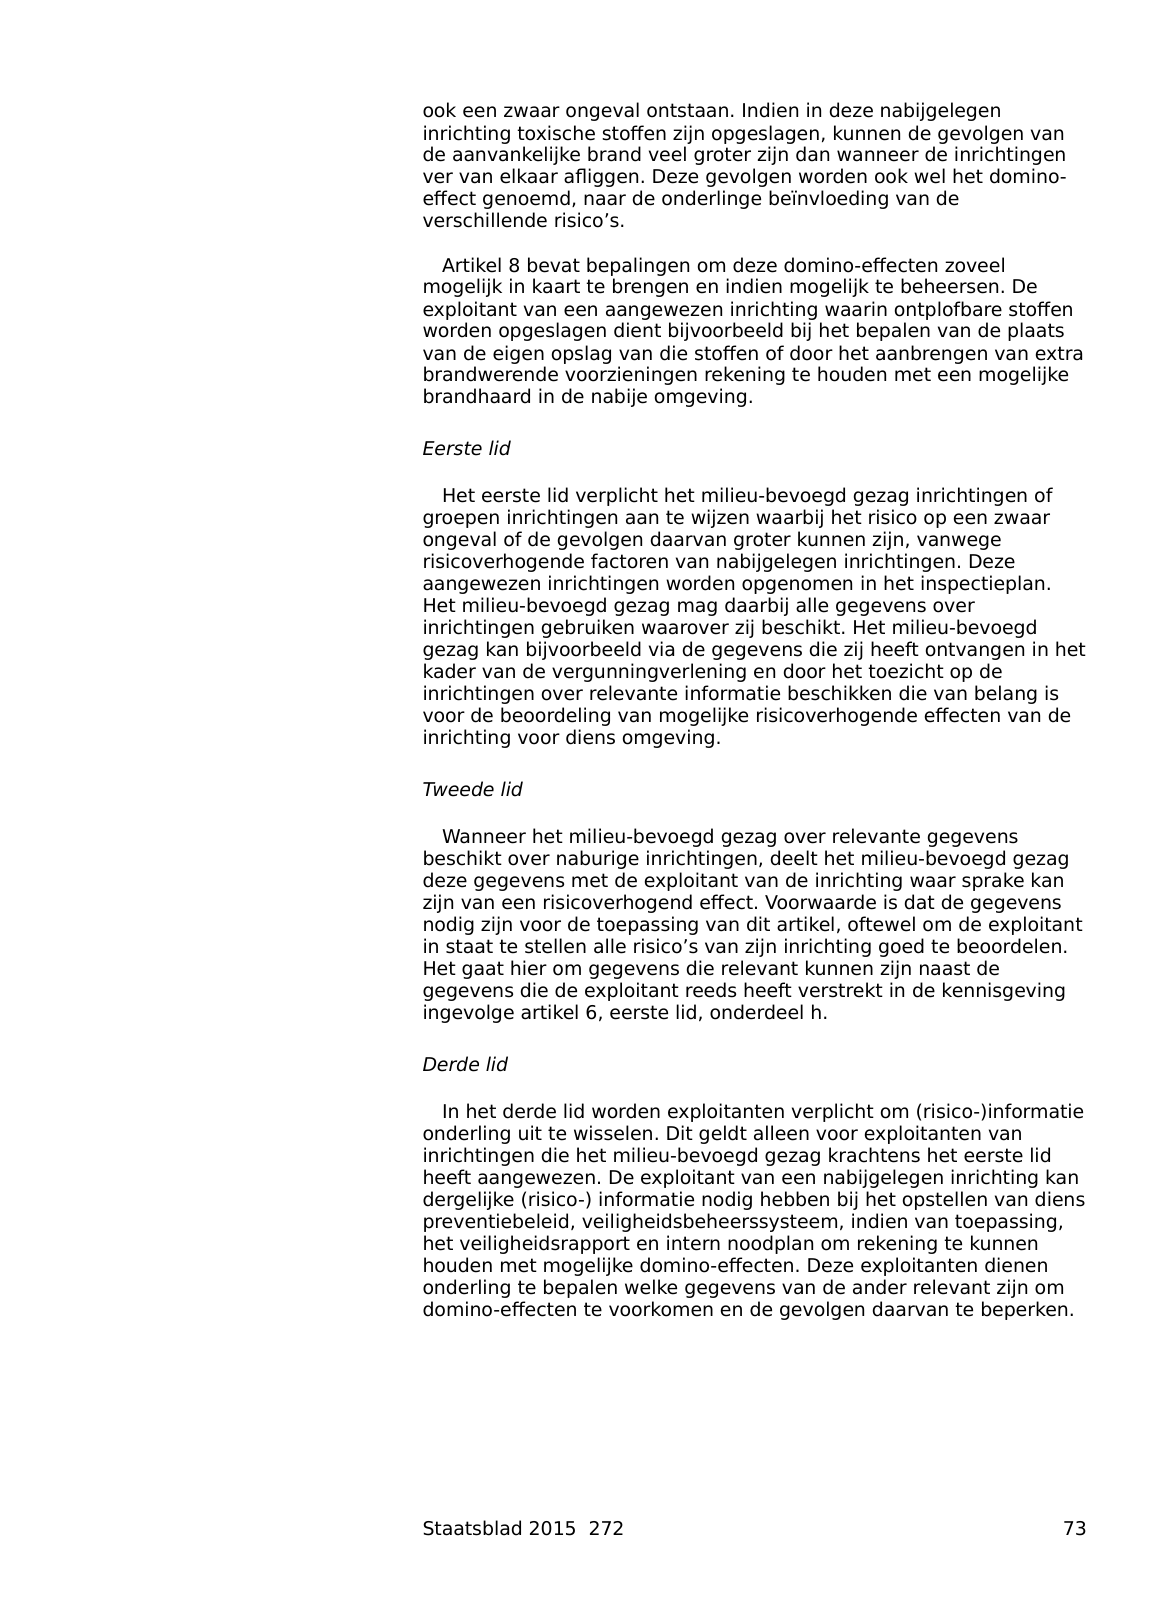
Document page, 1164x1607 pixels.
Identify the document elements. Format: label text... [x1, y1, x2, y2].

subtitle Eerste lid [422, 438, 1087, 460]
text Wanneer het milieu-bevoegd gezag over relevante gegevens beschikt over naburige inrichtingen, deelt het milieu-bevoegd gezag deze gegevens met de exploitant van de inrichting waar sprake kan zijn van een risicoverhogend effect. Voorwaarde is dat de gegevens nodig zijn voor de toepassing van dit artikel, oftewel om de exploitant in staat te stellen alle risico’s van zijn inrichting goed te beoordelen. Het gaat hier om gegevens die relevant kunnen zijn naast de gegevens die de exploitant reeds heeft verstrekt in de kennisgeving ingevolge artikel 6, eerste lid, onderdeel h. [422, 826, 1087, 1024]
subtitle Derde lid [422, 1054, 1087, 1076]
text Artikel 8 bevat bepalingen om deze domino-effecten zoveel mogelijk in kaart te brengen en indien mogelijk te beheersen. De exploitant van een aangewezen inrichting waarin ontplofbare stoffen worden opgeslagen dient bijvoorbeeld bij het bepalen van de plaats van de eigen opslag van die stoffen of door het aanbrengen van extra brandwerende voorzieningen rekening te houden met een mogelijke brandhaard in de nabije omgeving. [422, 254, 1087, 408]
subtitle Tweede lid [422, 779, 1087, 801]
text Het eerste lid verplicht het milieu-bevoegd gezag inrichtingen of groepen inrichtingen aan te wijzen waarbij het risico op een zwaar ongeval of de gevolgen daarvan groter kunnen zijn, vanwege risicoverhogende factoren van nabijgelegen inrichtingen. Deze aangewezen inrichtingen worden opgenomen in het inspectieplan. Het milieu-bevoegd gezag mag daarbij alle gegevens over inrichtingen gebruiken waarover zij beschikt. Het milieu-bevoegd gezag kan bijvoorbeeld via de gegevens die zij heeft ontvangen in het kader van de vergunningverlening en door het toezicht op de inrichtingen over relevante informatie beschikken die van belang is voor de beoordeling van mogelijke risicoverhogende effecten van de inrichting voor diens omgeving. [422, 485, 1087, 749]
text ook een zwaar ongeval ontstaan. Indien in deze nabijgelegen inrichting toxische stoffen zijn opgeslagen, kunnen de gevolgen van de aanvankelijke brand veel groter zijn dan wanneer de inrichtingen ver van elkaar afliggen. Deze gevolgen worden ook wel het domino-effect genoemd, naar de onderlinge beïnvloeding van de verschillende risico’s. [422, 100, 1087, 232]
text In het derde lid worden exploitanten verplicht om (risico-)informatie onderling uit te wisselen. Dit geldt alleen voor exploitanten van inrichtingen die het milieu-bevoegd gezag krachtens het eerste lid heeft aangewezen. De exploitant van een nabijgelegen inrichting kan dergelijke (risico-) informatie nodig hebben bij het opstellen van diens preventiebeleid, veiligheidsbeheerssysteem, indien van toepassing, het veiligheidsrapport en intern noodplan om rekening te kunnen houden met mogelijke domino-effecten. Deze exploitanten dienen onderling te bepalen welke gegevens van de ander relevant zijn om domino-effecten te voorkomen en de gevolgen daarvan te beperken. [422, 1101, 1087, 1321]
